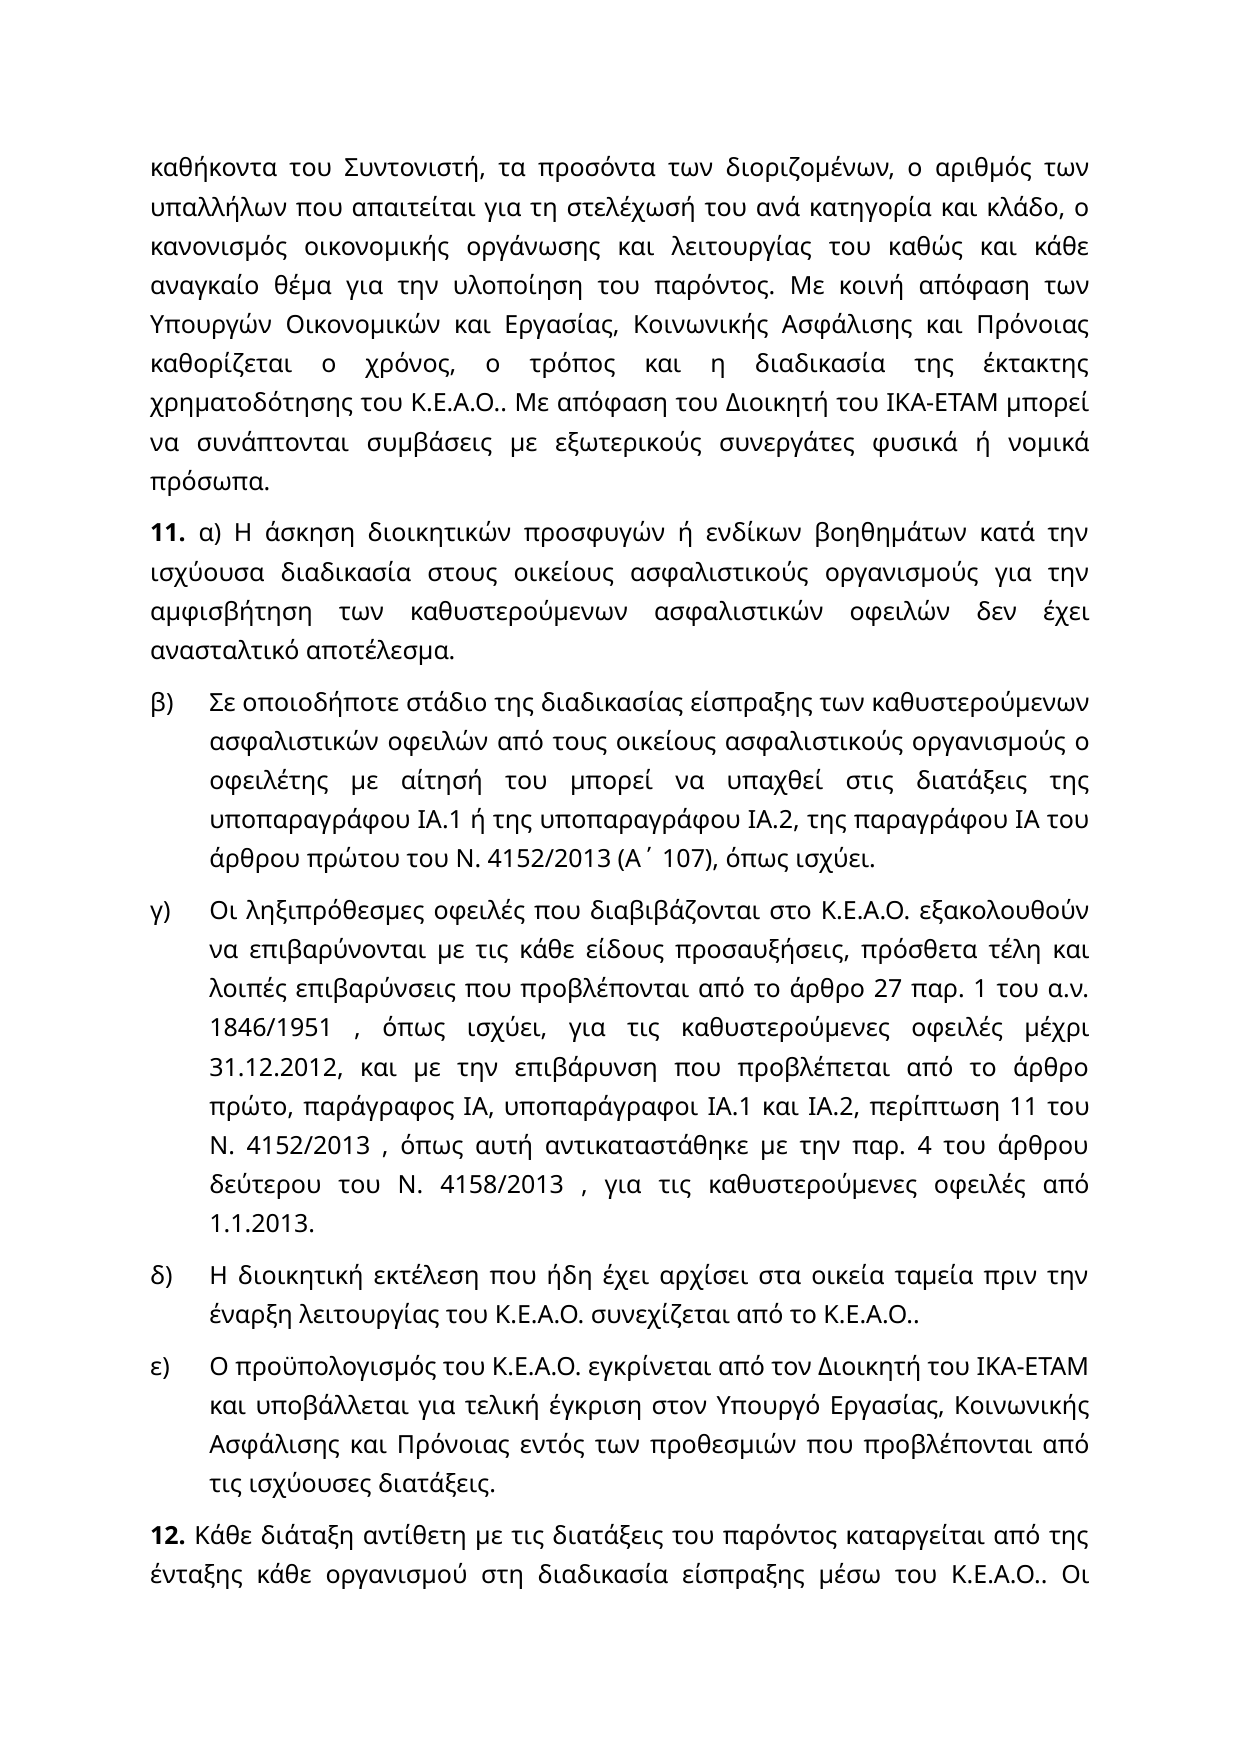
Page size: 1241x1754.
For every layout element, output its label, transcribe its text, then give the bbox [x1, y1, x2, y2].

text 12. Κάθε διάταξη αντίθετη με τις διατάξεις του παρόντος καταργείται από της ένταξης κάθε οργανισμού στη διαδικασία είσπραξης μέσω του Κ.Ε.Α.Ο.. Οι [150, 1517, 1090, 1591]
list β) Σε οποιοδήποτε στάδιο της διαδικασίας είσπραξης των καθυστερούμενων ασφαλιστικών οφειλών από τους οικείους ασφαλιστικούς οργανισμούς ο οφειλέτης με αίτησή του μπορεί να υπαχθεί στις διατάξεις της υποπαραγράφου ΙΑ.1 ή της υποπαραγράφου ΙΑ.2, της παραγράφου ΙΑ του άρθρου πρώτου του Ν. 4152/2013 (Α΄ 107), όπως ισχύει. [150, 684, 1090, 875]
text καθήκοντα του Συντονιστή, τα προσόντα των διοριζομένων, ο αριθμός των υπαλλήλων που απαιτείται για τη στελέχωσή του ανά κατηγορία και κλάδο, ο κανονισμός οικονομικής οργάνωσης και λειτουργίας του καθώς και κάθε αναγκαίο θέμα για την υλοποίηση του παρόντος. Με κοινή απόφαση των Υπουργών Οικονομικών και Εργασίας, Κοινωνικής Ασφάλισης και Πρόνοιας καθορίζεται ο χρόνος, ο τρόπος και η διαδικασία της έκτακτης χρηματοδότησης του Κ.Ε.Α.Ο.. Με απόφαση του Διοικητή του ΙΚΑ-ΕΤΑΜ μπορεί να συνάπτονται συμβάσεις με εξωτερικούς συνεργάτες φυσικά ή νομικά πρόσωπα. [150, 150, 1090, 497]
list γ) Οι ληξιπρόθεσμες οφειλές που διαβιβάζονται στο Κ.Ε.Α.Ο. εξακολουθούν να επιβαρύνονται με τις κάθε είδους προσαυξήσεις, πρόσθετα τέλη και λοιπές επιβαρύνσεις που προβλέπονται από το άρθρο 27 παρ. 1 του α.ν. 1846/1951 , όπως ισχύει, για τις καθυστερούμενες οφειλές μέχρι 31.12.2012, και με την επιβάρυνση που προβλέπεται από το άρθρο πρώτο, παράγραφος ΙΑ, υποπαράγραφοι ΙΑ.1 και ΙΑ.2, περίπτωση 11 του Ν. 4152/2013 , όπως αυτή αντικαταστάθηκε με την παρ. 4 του άρθρου δεύτερου του Ν. 4158/2013 , για τις καθυστερούμενες οφειλές από 1.1.2013. [150, 892, 1090, 1240]
text 11. α) Η άσκηση διοικητικών προσφυγών ή ενδίκων βοηθημάτων κατά την ισχύουσα διαδικασία στους οικείους ασφαλιστικούς οργανισμούς για την αμφισβήτηση των καθυστερούμενων ασφαλιστικών οφειλών δεν έχει ανασταλτικό αποτέλεσμα. [150, 515, 1090, 667]
list ε) Ο προϋπολογισμός του Κ.Ε.Α.Ο. εγκρίνεται από τον Διοικητή του ΙΚΑ-ΕΤΑΜ και υποβάλλεται για τελική έγκριση στον Υπουργό Εργασίας, Κοινωνικής Ασφάλισης και Πρόνοιας εντός των προθεσμιών που προβλέπονται από τις ισχύουσες διατάξεις. [150, 1348, 1090, 1500]
list δ) Η διοικητική εκτέλεση που ήδη έχει αρχίσει στα οικεία ταμεία πριν την έναρξη λειτουργίας του Κ.Ε.Α.Ο. συνεχίζεται από το Κ.Ε.Α.Ο.. [150, 1257, 1090, 1331]
